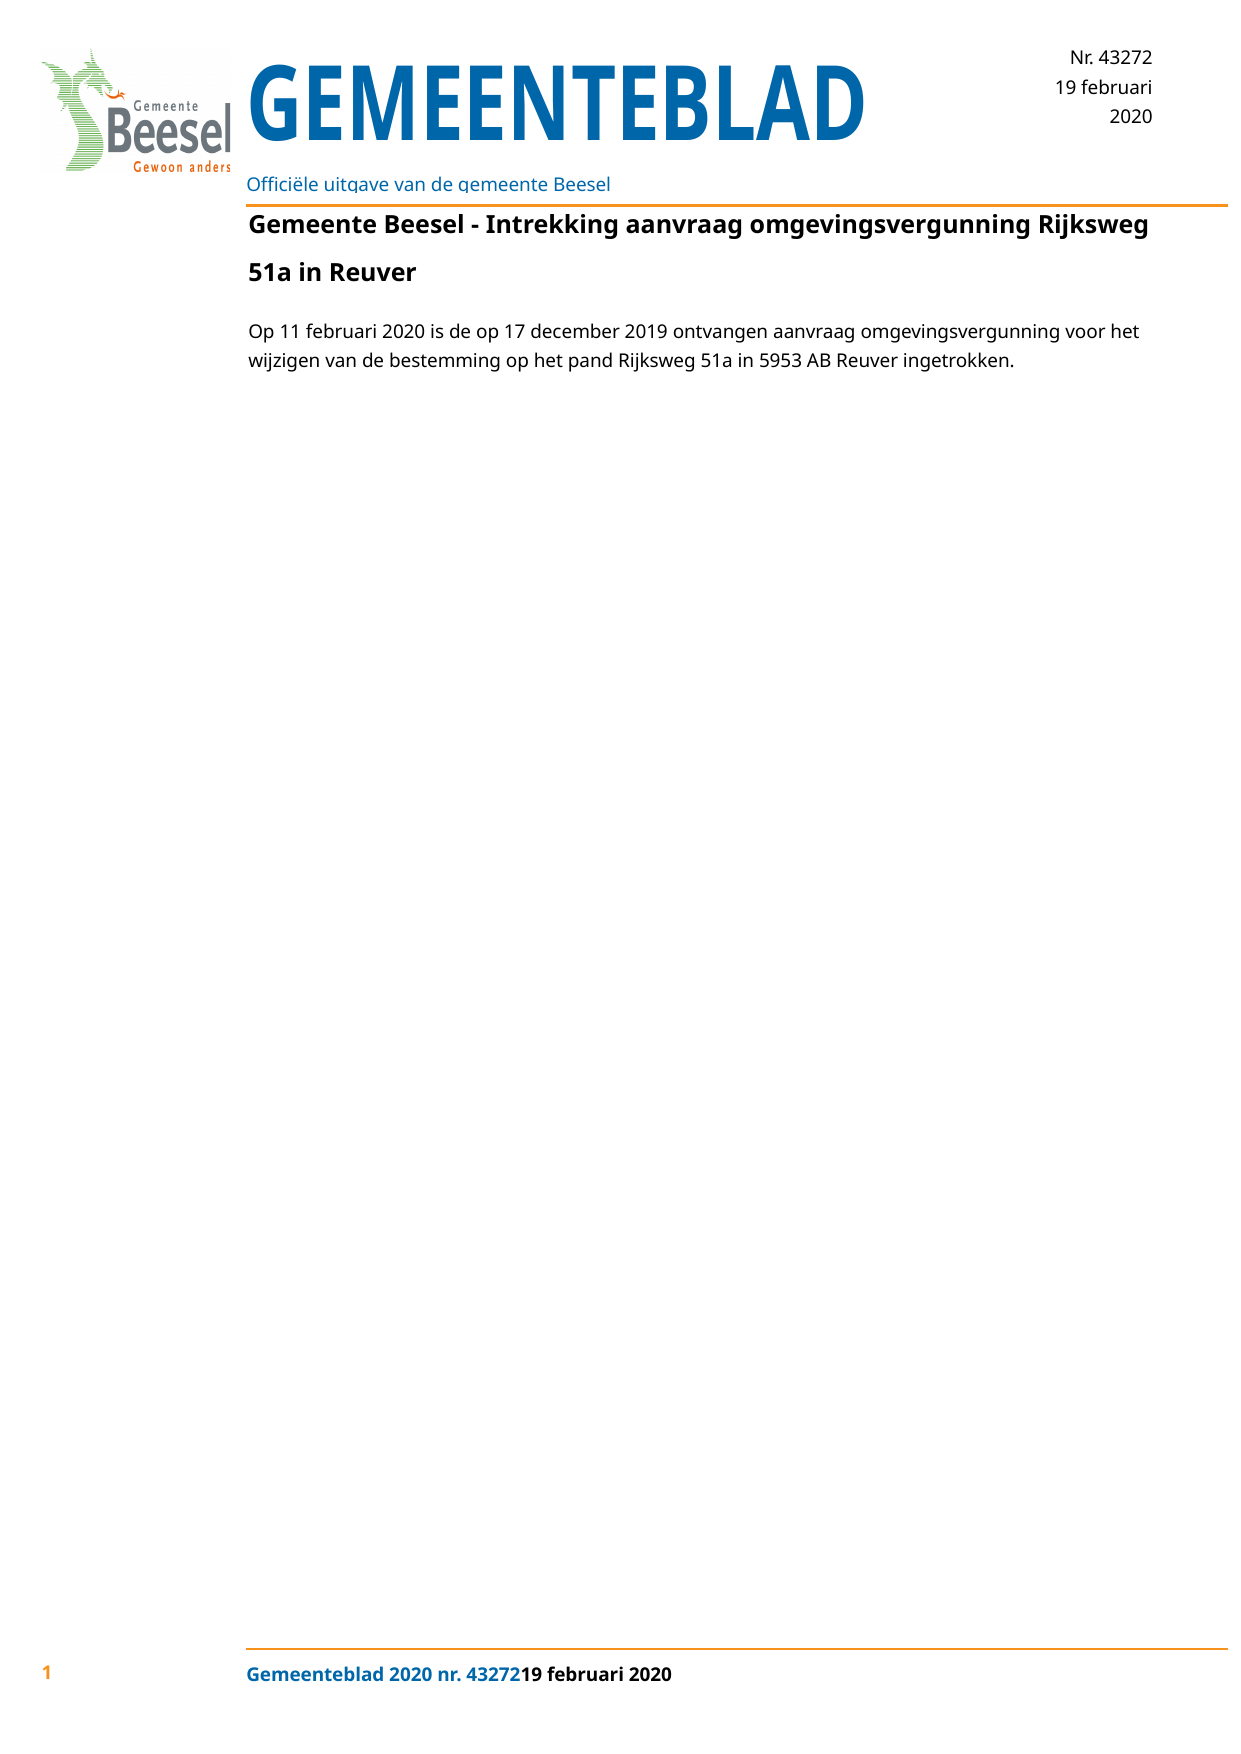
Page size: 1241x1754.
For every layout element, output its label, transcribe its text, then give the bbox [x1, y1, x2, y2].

picture [41, 47, 231, 172]
text Gemeente Beesel - Intrekking aanvraag omgevingsvergunning Rijksweg 51a in Reuver [248, 207, 1152, 288]
text Op 11 februari 2020 is de op 17 december 2019 ontvangen aanvraag omgevingsvergunning voor het wijzigen van de bestemming op het pand Rijksweg 51a in 5953 AB Reuver ingetrokken. [248, 318, 1152, 373]
